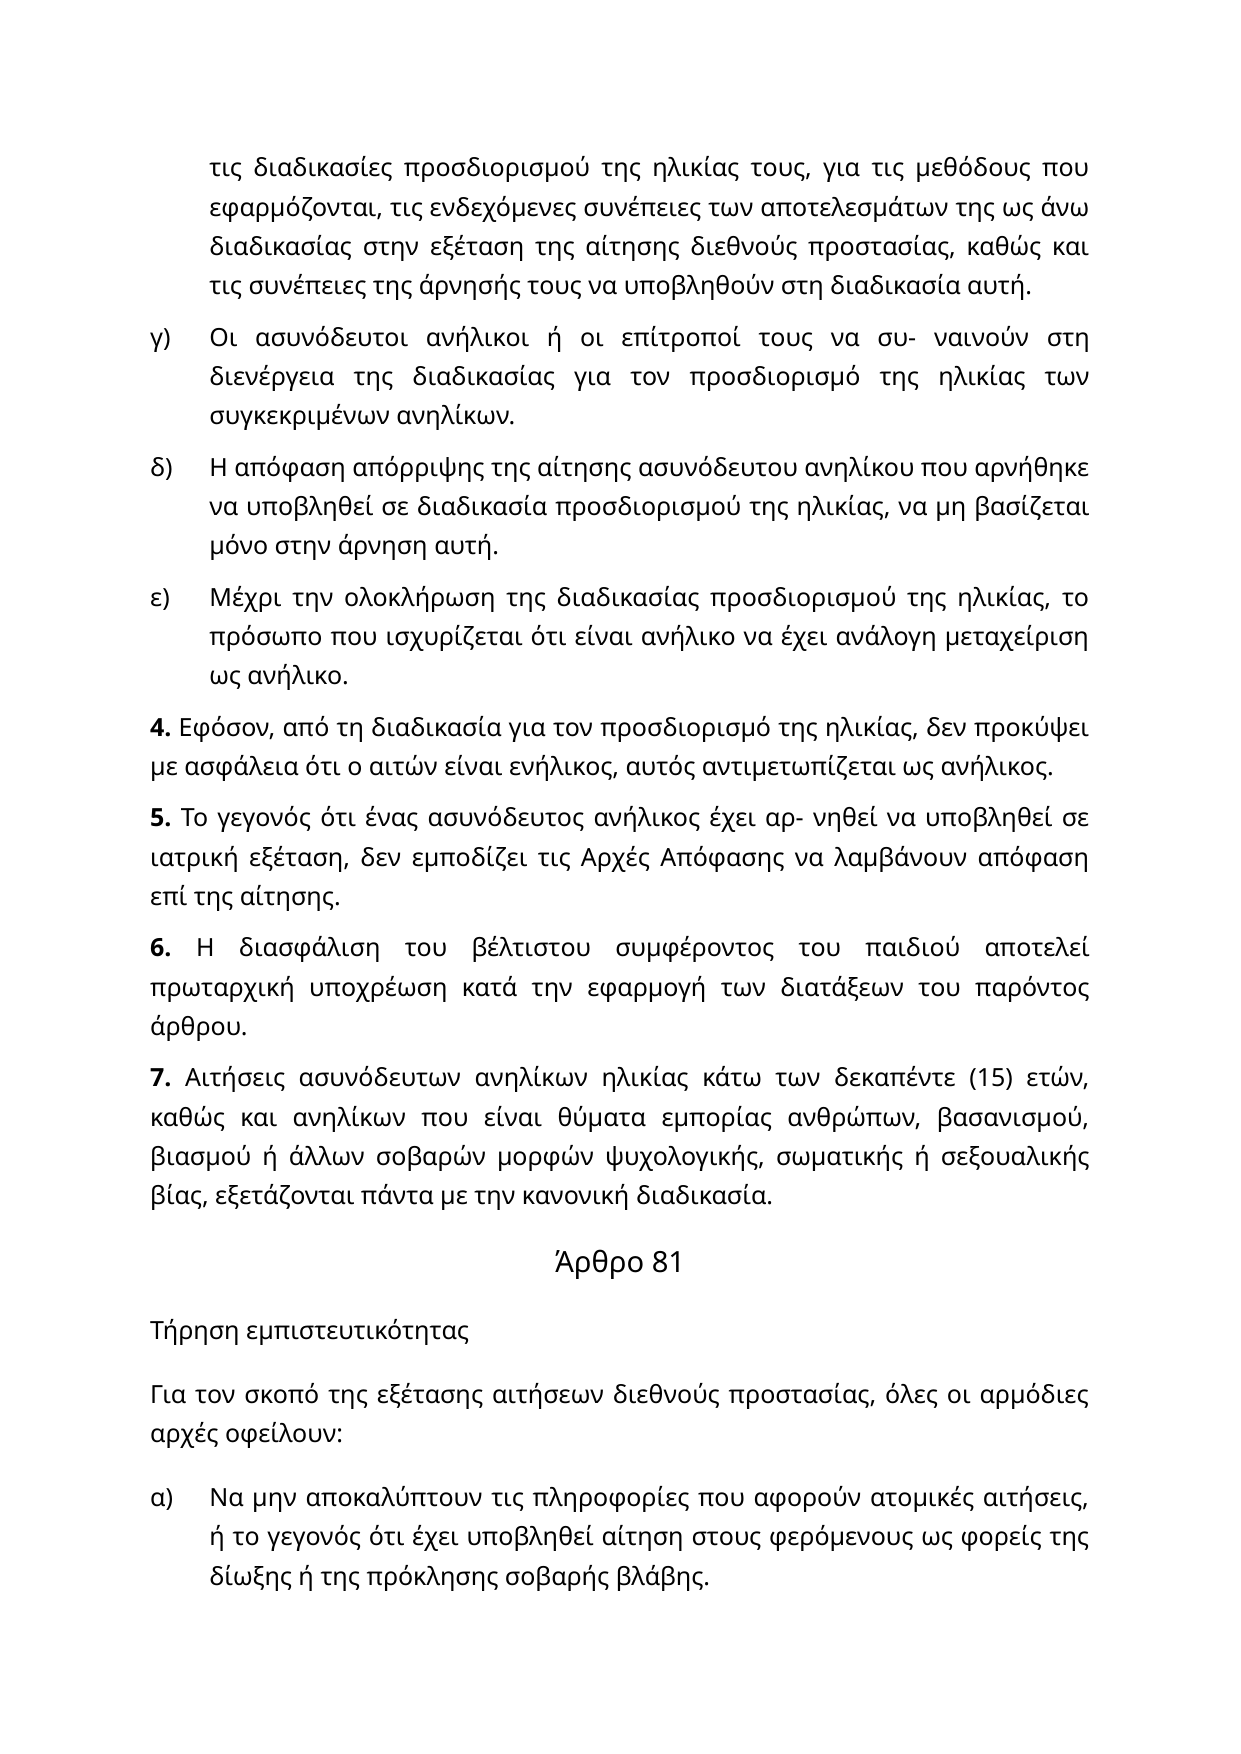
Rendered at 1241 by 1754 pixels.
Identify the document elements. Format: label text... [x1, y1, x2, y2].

list ε) Μέχρι την ολοκλήρωση της διαδικασίας προσδιορισμού της ηλικίας, το πρόσωπο που ισχυρίζεται ότι είναι ανήλικο να έχει ανάλογη μεταχείριση ως ανήλικο. [150, 579, 1090, 692]
text 4. Εφόσον, από τη διαδικασία για τον προσδιορισμό της ηλικίας, δεν προκύψει με ασφάλεια ότι ο αιτών είναι ενήλικος, αυτός αντιμετωπίζεται ως ανήλικος. [150, 709, 1090, 782]
list γ) Οι ασυνόδευτοι ανήλικοι ή οι επίτροποί τους να συ- ναινούν στη διενέργεια της διαδικασίας για τον προσδιορισμό της ηλικίας των συγκεκριμένων ανηλίκων. [150, 319, 1090, 432]
list δ) Η απόφαση απόρριψης της αίτησης ασυνόδευτου ανηλίκου που αρνήθηκε να υποβληθεί σε διαδικασία προσδιορισμού της ηλικίας, να μη βασίζεται μόνο στην άρνηση αυτή. [150, 449, 1090, 562]
subtitle Άρθρο 81 [150, 1242, 1090, 1281]
text Για τον σκοπό της εξέτασης αιτήσεων διεθνούς προστασίας, όλες οι αρμόδιες αρχές οφείλουν: [150, 1376, 1090, 1450]
text 7. Αιτήσεις ασυνόδευτων ανηλίκων ηλικίας κάτω των δεκαπέντε (15) ετών, καθώς και ανηλίκων που είναι θύματα εμπορίας ανθρώπων, βασανισμού, βιασμού ή άλλων σοβαρών μορφών ψυχολογικής, σωματικής ή σεξουαλικής βίας, εξετάζονται πάντα με την κανονική διαδικασία. [150, 1060, 1090, 1212]
text 5. Το γεγονός ότι ένας ασυνόδευτος ανήλικος έχει αρ- νηθεί να υποβληθεί σε ιατρική εξέταση, δεν εμποδίζει τις Αρχές Απόφασης να λαμβάνουν απόφαση επί της αίτησης. [150, 800, 1090, 912]
list α) Να μην αποκαλύπτουν τις πληροφορίες που αφορούν ατομικές αιτήσεις, ή το γεγονός ότι έχει υποβληθεί αίτηση στους φερόμενους ως φορείς της δίωξης ή της πρόκλησης σοβαρής βλάβης. [150, 1480, 1090, 1592]
text Τήρηση εμπιστευτικότητας [150, 1312, 1090, 1346]
list τις διαδικασίες προσδιορισμού της ηλικίας τους, για τις μεθόδους που εφαρμόζονται, τις ενδεχόμενες συνέπειες των αποτελεσμάτων της ως άνω διαδικασίας στην εξέταση της αίτησης διεθνούς προστασίας, καθώς και τις συνέπειες της άρνησής τους να υποβληθούν στη διαδικασία αυτή. [150, 150, 1090, 302]
text 6. Η διασφάλιση του βέλτιστου συμφέροντος του παιδιού αποτελεί πρωταρχική υποχρέωση κατά την εφαρμογή των διατάξεων του παρόντος άρθρου. [150, 930, 1090, 1042]
